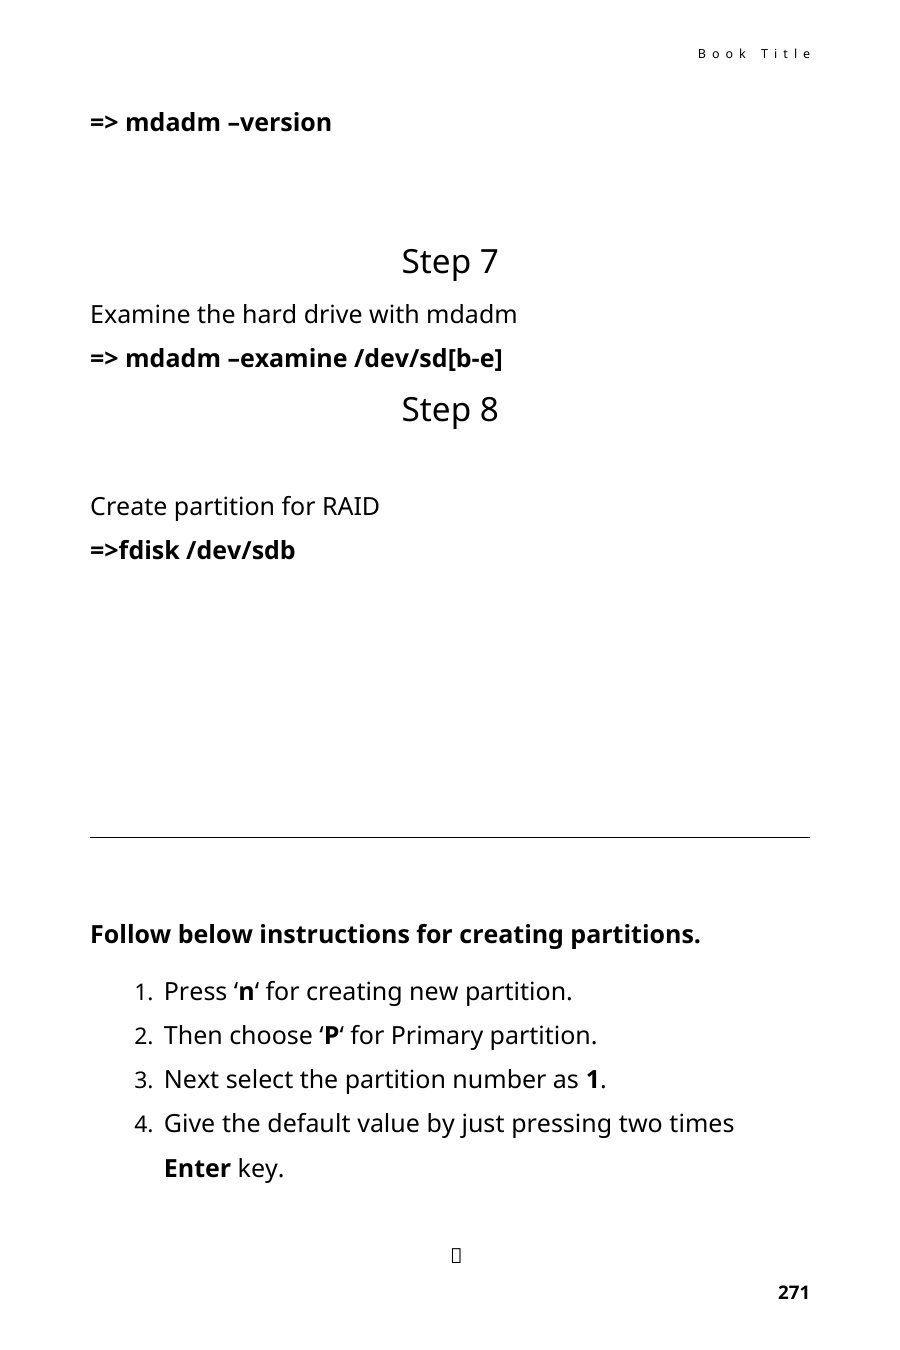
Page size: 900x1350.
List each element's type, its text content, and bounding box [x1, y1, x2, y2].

list Then choose ‘P‘ for Primary partition. [134, 1017, 735, 1052]
text Examine the hard drive with mdadm [90, 297, 810, 331]
list Next select the partition number as 1. [134, 1062, 735, 1096]
text Create partition for RAID [90, 488, 810, 523]
text Step 8 [90, 385, 810, 431]
text =>fdisk /dev/sdb [90, 533, 810, 567]
text Follow below instructions for creating partitions. [90, 916, 735, 951]
text => mdadm –examine /dev/sd[b-e] [90, 341, 810, 375]
text => mdadm –version [90, 105, 810, 139]
list Give the default value by just pressing two times Enter key. [134, 1106, 735, 1184]
list Press ‘n‘ for creating new partition. [134, 973, 735, 1007]
text Step 7 [90, 238, 810, 283]
